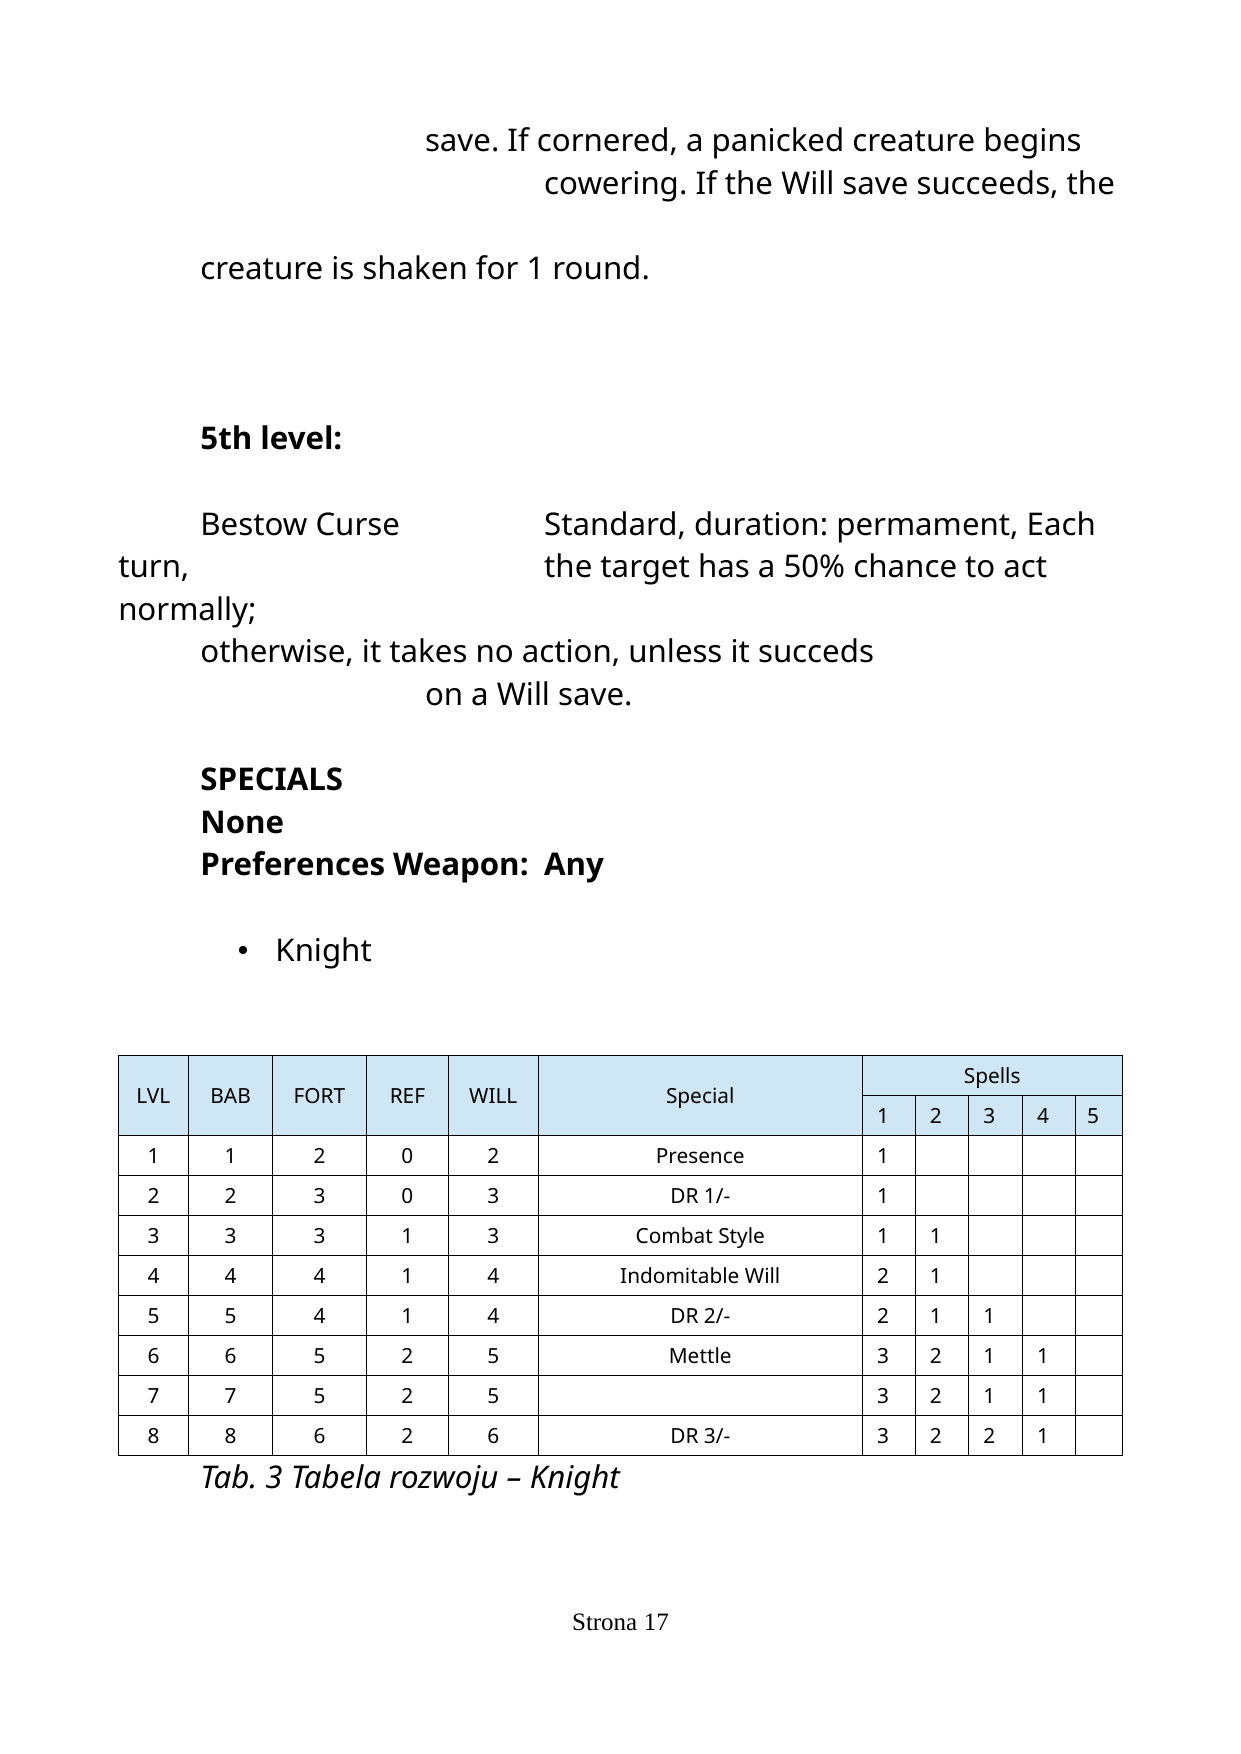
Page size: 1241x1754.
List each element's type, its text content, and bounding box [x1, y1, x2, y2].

text save. If cornered, a panicked creature begins cowering. If the Will save succeeds, the creature is shaken for 1 round. [118, 118, 1122, 288]
table_header BAB [189, 1056, 272, 1135]
table_cell 4 [189, 1256, 272, 1295]
table_cell Mettle [539, 1336, 862, 1375]
table_cell 4 [273, 1256, 366, 1295]
table_cell 1 [367, 1296, 448, 1335]
table_cell 0 [367, 1136, 448, 1175]
table_cell 2 [119, 1176, 188, 1215]
table_cell 2 [189, 1176, 272, 1215]
table_cell [1076, 1336, 1122, 1375]
table_cell 3 [119, 1216, 188, 1255]
table_cell 4 [273, 1296, 366, 1335]
table_cell 1 [969, 1376, 1022, 1415]
table_cell 2 [916, 1096, 968, 1135]
table_cell 1 [367, 1256, 448, 1295]
table_cell [916, 1176, 968, 1215]
text Tab. 3 Tabela rozwoju – Knight [118, 1456, 1122, 1498]
table_cell 4 [1023, 1096, 1075, 1135]
table_cell DR 1/- [539, 1176, 862, 1215]
table_cell 4 [119, 1256, 188, 1295]
table_cell 2 [367, 1376, 448, 1415]
table_cell 8 [119, 1416, 188, 1455]
table_cell 2 [863, 1256, 915, 1295]
table_cell 3 [189, 1216, 272, 1255]
table_cell 8 [189, 1416, 272, 1455]
table_cell [969, 1256, 1022, 1295]
table_cell 5 [119, 1296, 188, 1335]
table_cell 1 [969, 1296, 1022, 1335]
table_cell 3 [449, 1176, 538, 1215]
text SPECIALS None [118, 757, 1122, 842]
table_cell Indomitable Will [539, 1256, 862, 1295]
table_cell 7 [189, 1376, 272, 1415]
table_header FORT [273, 1056, 366, 1135]
table_cell [1076, 1216, 1122, 1255]
table_header LVL [119, 1056, 188, 1135]
table_cell [1023, 1176, 1075, 1215]
list Knight [238, 928, 1122, 970]
table_cell Presence [539, 1136, 862, 1175]
table_cell 1 [1023, 1416, 1075, 1455]
table_cell 1 [119, 1136, 188, 1175]
table_cell 1 [863, 1216, 915, 1255]
table_cell 5 [1076, 1096, 1122, 1135]
table_cell 3 [969, 1096, 1022, 1135]
text 5th level: [118, 416, 1122, 459]
table_cell 7 [119, 1376, 188, 1415]
table_cell 1 [367, 1216, 448, 1255]
table_cell 6 [273, 1416, 366, 1455]
table_cell 1 [916, 1296, 968, 1335]
table_cell [1076, 1296, 1122, 1335]
table_cell 1 [1023, 1336, 1075, 1375]
table_cell DR 2/- [539, 1296, 862, 1335]
table_cell 2 [916, 1376, 968, 1415]
table_cell 6 [449, 1416, 538, 1455]
table_cell 1 [863, 1136, 915, 1175]
table_cell [1023, 1296, 1075, 1335]
table_cell 1 [863, 1176, 915, 1215]
table_cell 1 [916, 1256, 968, 1295]
table_cell 6 [189, 1336, 272, 1375]
table_cell 3 [863, 1416, 915, 1455]
table_cell [1023, 1136, 1075, 1175]
table_cell 2 [273, 1136, 366, 1175]
table_cell 3 [273, 1176, 366, 1215]
table_cell [969, 1176, 1022, 1215]
text Preferences Weapon: Any [118, 842, 1122, 885]
table_cell 2 [969, 1416, 1022, 1455]
table_cell 0 [367, 1176, 448, 1215]
table_cell 3 [863, 1376, 915, 1415]
table_cell [1023, 1216, 1075, 1255]
table_cell [969, 1136, 1022, 1175]
text Bestow Curse Standard, duration: permament, Each turn, the target has a 50% chance to act normally; otherwise, it takes no action, unless it succeds on a Will save. [118, 502, 1122, 714]
table_cell 1 [969, 1336, 1022, 1375]
table_cell 2 [916, 1336, 968, 1375]
table_cell 5 [189, 1296, 272, 1335]
table_cell Combat Style [539, 1216, 862, 1255]
table_cell 5 [273, 1376, 366, 1415]
table_cell [969, 1216, 1022, 1255]
table_cell DR 3/- [539, 1416, 862, 1455]
table_cell [1023, 1256, 1075, 1295]
table_cell 1 [1023, 1376, 1075, 1415]
table_cell 6 [119, 1336, 188, 1375]
table_cell 1 [916, 1216, 968, 1255]
table_cell [1076, 1176, 1122, 1215]
table_header Special [539, 1056, 862, 1135]
table_cell 3 [863, 1336, 915, 1375]
table_header REF [367, 1056, 448, 1135]
table_cell 3 [273, 1216, 366, 1255]
table_cell 4 [449, 1296, 538, 1335]
table_cell 5 [449, 1336, 538, 1375]
table_cell 4 [449, 1256, 538, 1295]
table_cell 2 [367, 1416, 448, 1455]
table_cell [916, 1136, 968, 1175]
table_header Spells [863, 1056, 1122, 1095]
table_header WILL [449, 1056, 538, 1135]
table_cell 5 [273, 1336, 366, 1375]
table_cell [1076, 1416, 1122, 1455]
table_cell 2 [367, 1336, 448, 1375]
table_cell [1076, 1136, 1122, 1175]
table_cell 1 [863, 1096, 915, 1135]
table_cell 5 [449, 1376, 538, 1415]
table_cell 3 [449, 1216, 538, 1255]
table_cell 1 [189, 1136, 272, 1175]
table_cell 2 [863, 1296, 915, 1335]
table_cell [1076, 1256, 1122, 1295]
table_cell 2 [449, 1136, 538, 1175]
table_cell [1076, 1376, 1122, 1415]
table_cell 2 [916, 1416, 968, 1455]
table_cell [539, 1376, 862, 1415]
